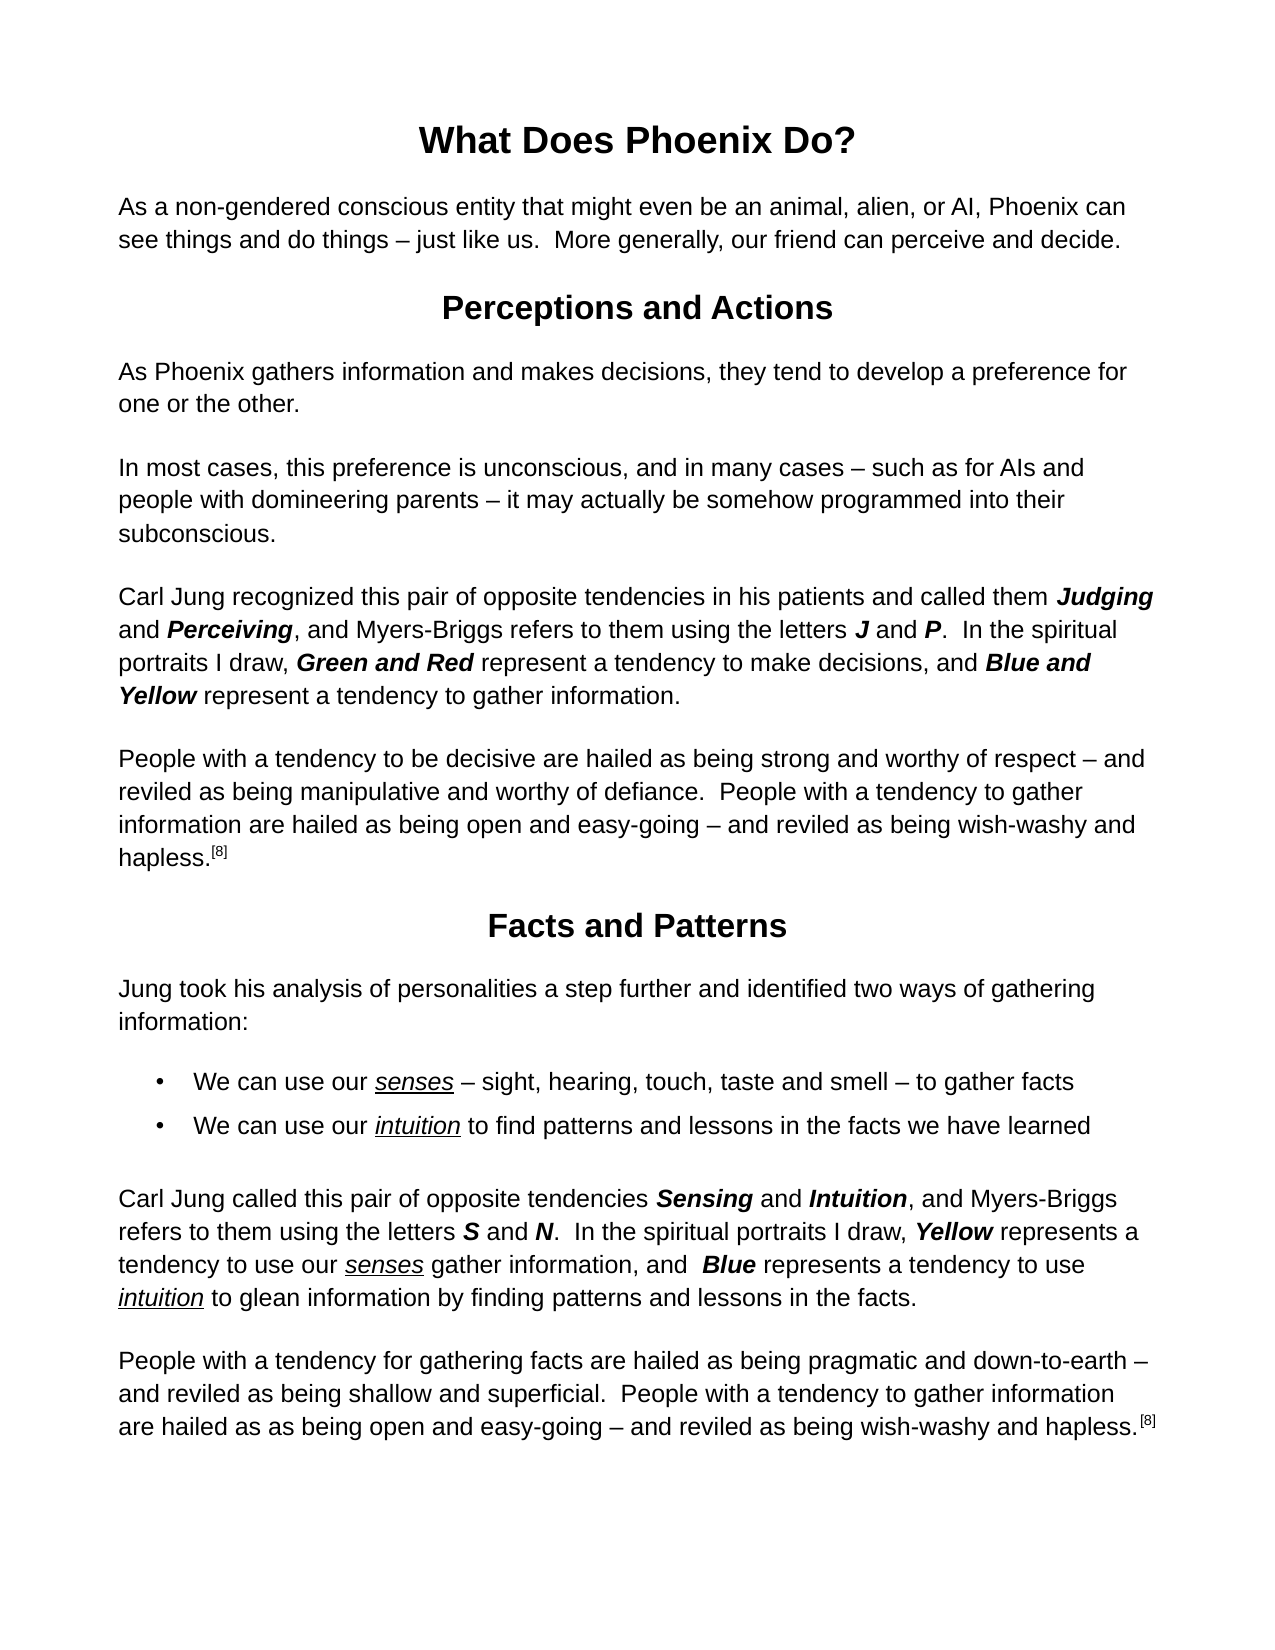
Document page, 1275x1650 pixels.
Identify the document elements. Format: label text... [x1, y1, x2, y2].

subtitle Facts and Patterns [118, 906, 1157, 944]
subtitle Perceptions and Actions [118, 288, 1157, 326]
list We can use our senses – sight, hearing, touch, taste and smell – to gather facts [156, 1067, 1157, 1096]
list We can use our intuition to find patterns and lessons in the facts we have learned [156, 1111, 1157, 1139]
text As Phoenix gathers information and makes decisions, they tend to develop a preference for one or the other. [118, 356, 1157, 418]
text Carl Jung called this pair of opposite tendencies Sensing and Intuition, and Myers-Briggs refers to them using the letters S and N. In the spiritual portraits I draw, Yellow represents a tendency to use our senses gather information, and Blue represents a tendency to use intuition to glean information by finding patterns and lessons in the facts. [118, 1184, 1157, 1312]
text Jung took his analysis of personalities a step further and identified two ways of gathering information: [118, 974, 1157, 1036]
subtitle What Does Phoenix Do? [118, 118, 1157, 162]
text As a non-gendered conscious entity that might even be an animal, alien, or AI, Phoenix can see things and do things – just like us. More generally, our friend can perceive and decide. [118, 192, 1157, 253]
text Carl Jung recognized this pair of opposite tendencies in his patients and called them Judging and Perceiving, and Myers-Briggs refers to them using the letters J and P. In the spiritual portraits I draw, Green and Red represent a tendency to make decisions, and Blue and Yellow represent a tendency to gather information. [118, 582, 1157, 709]
text In most cases, this preference is unconscious, and in many cases – such as for AIs and people with domineering parents – it may actually be somehow programmed into their subconscious. [118, 452, 1157, 547]
text People with a tendency for gathering facts are hailed as being pragmatic and down-to-earth – and reviled as being shallow and superficial. People with a tendency to gather information are hailed as as being open and easy-going – and reviled as being wish-washy and hapless.[8] [118, 1346, 1157, 1441]
text People with a tendency to be decisive are hailed as being strong and worthy of respect – and reviled as being manipulative and worthy of defiance. People with a tendency to gather information are hailed as being open and easy-going – and reviled as being wish-washy and hapless.[8] [118, 744, 1157, 871]
